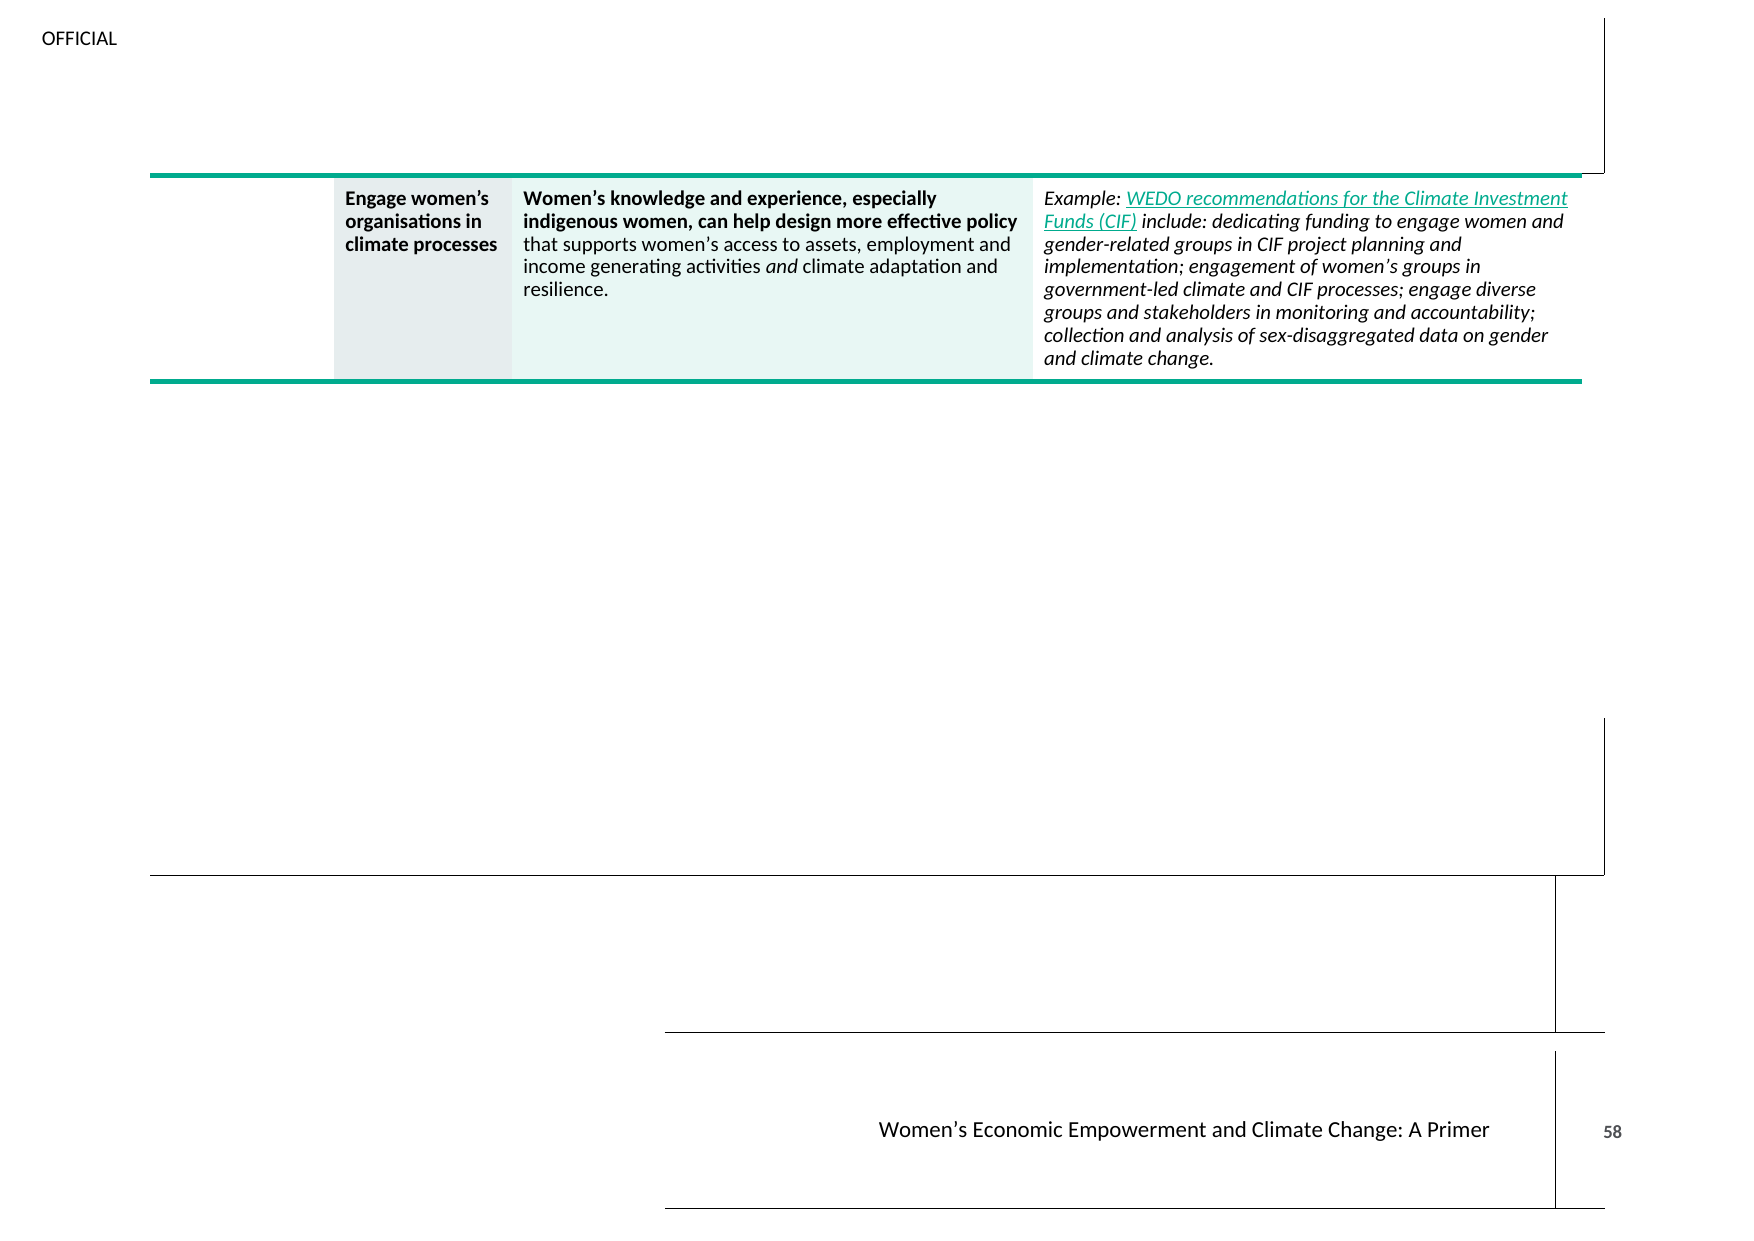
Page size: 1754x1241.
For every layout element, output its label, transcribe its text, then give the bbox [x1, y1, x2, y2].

table_cell Example: WEDO recommendations for the Climate Investment Funds (CIF) include: dedicating funding to engage women and gender-related groups in CIF project planning and implementation; engagement of women’s groups in government-led climate and CIF processes; engage diverse groups and stakeholders in monitoring and accountability; collection and analysis of sex-disaggregated data on gender and climate change. [1033, 178, 1582, 379]
table_cell Engage women’s organisations in climate processes [334, 178, 512, 379]
table_cell Women’s knowledge and experience, especially indigenous women, can help design more effective policy that supports women’s access to assets, employment and income generating activities and climate adaptation and resilience. [512, 178, 1033, 379]
table_cell [150, 178, 334, 379]
